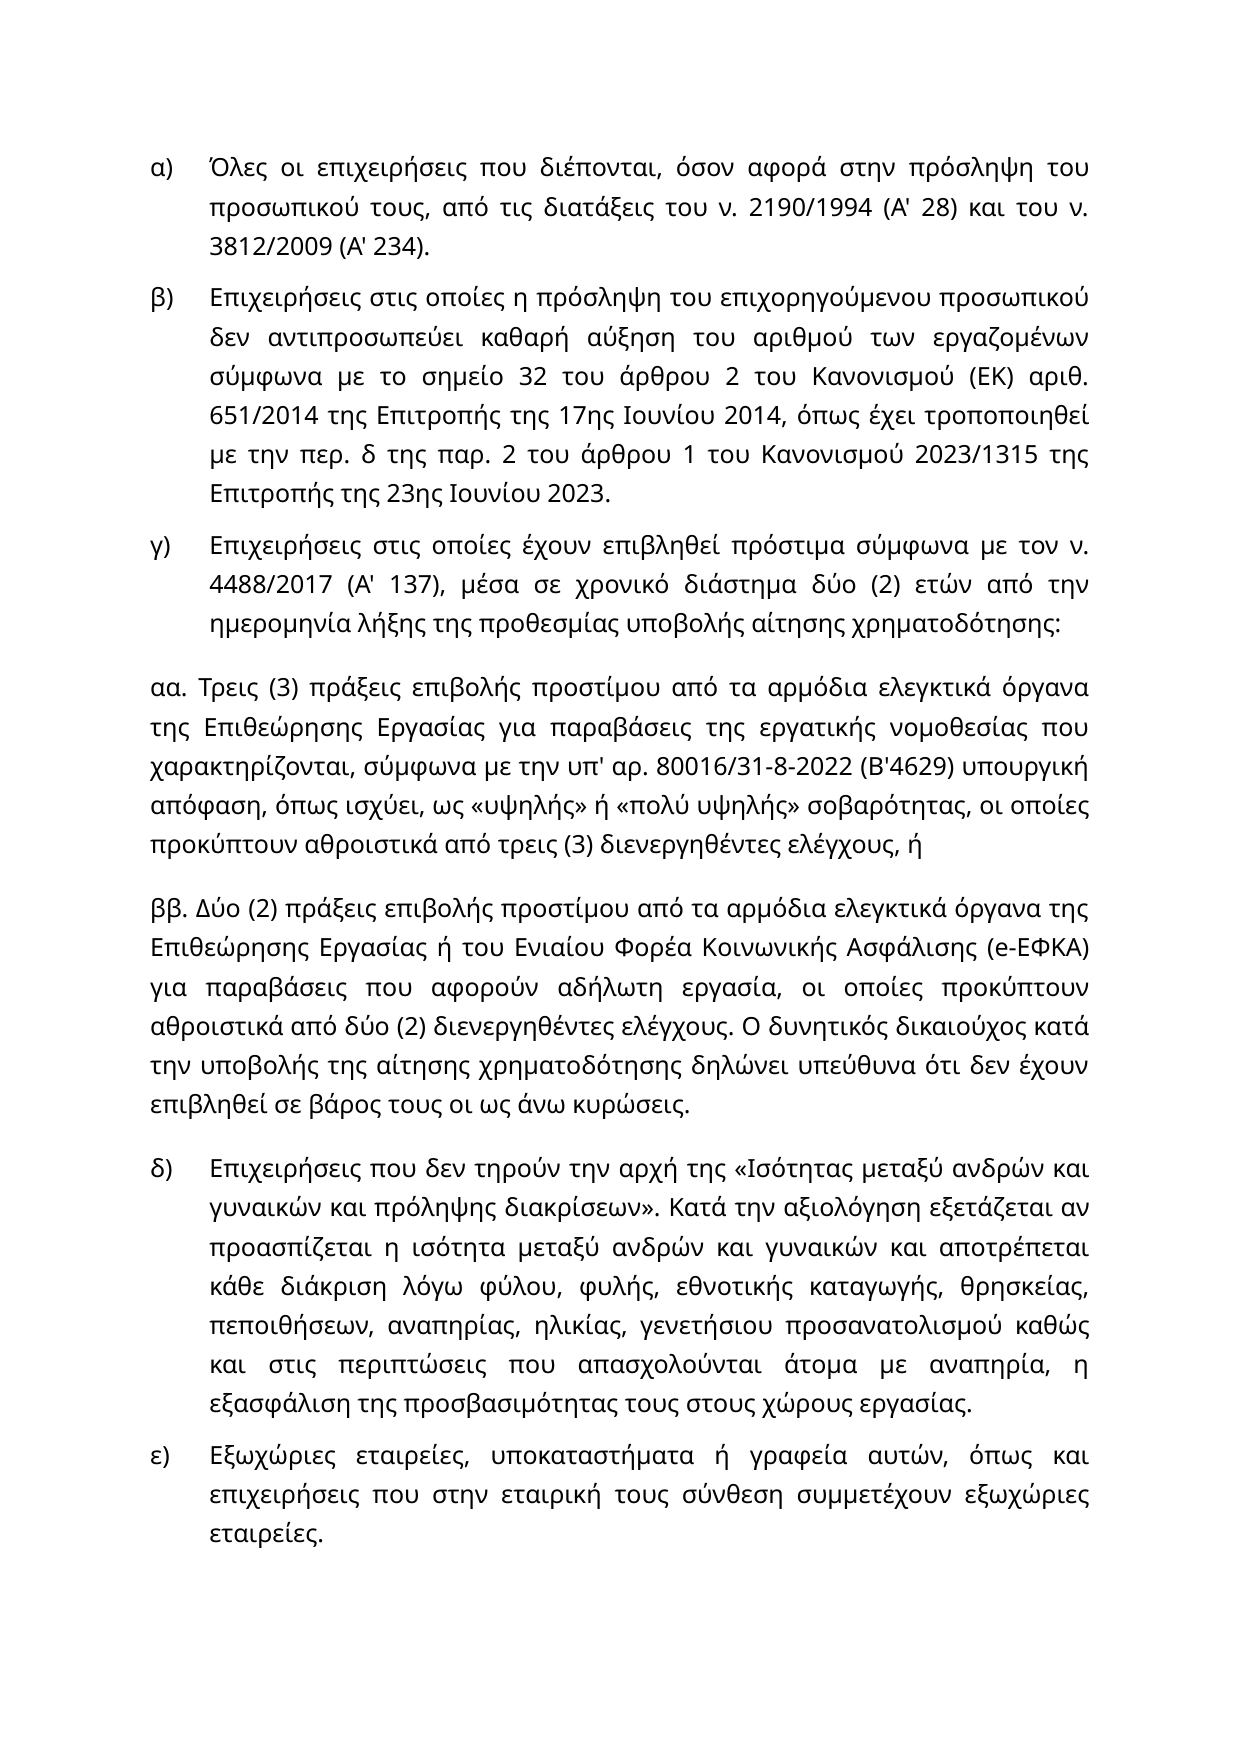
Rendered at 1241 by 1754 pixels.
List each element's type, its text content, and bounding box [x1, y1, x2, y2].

list α) Όλες οι επιχειρήσεις που διέπονται, όσον αφορά στην πρόσληψη του προσωπικού τους, από τις διατάξεις του ν. 2190/1994 (Α' 28) και του ν. 3812/2009 (Α' 234). [150, 150, 1090, 262]
text ββ. Δύο (2) πράξεις επιβολής προστίμου από τα αρμόδια ελεγκτικά όργανα της Επιθεώρησης Εργασίας ή του Ενιαίου Φορέα Κοινωνικής Ασφάλισης (e-ΕΦΚΑ) για παραβάσεις που αφορούν αδήλωτη εργασία, οι οποίες προκύπτουν αθροιστικά από δύο (2) διενεργηθέντες ελέγχους. Ο δυνητικός δικαιούχος κατά την υποβολής της αίτησης χρηματοδότησης δηλώνει υπεύθυνα ότι δεν έχουν επιβληθεί σε βάρος τους οι ως άνω κυρώσεις. [150, 891, 1090, 1121]
list β) Επιχειρήσεις στις οποίες η πρόσληψη του επιχορηγούμενου προσωπικού δεν αντιπροσωπεύει καθαρή αύξηση του αριθμού των εργαζομένων σύμφωνα με το σημείο 32 του άρθρου 2 του Κανονισμού (ΕΚ) αριθ. 651/2014 της Επιτροπής της 17ης Ιουνίου 2014, όπως έχει τροποποιηθεί με την περ. δ της παρ. 2 του άρθρου 1 του Κανονισμού 2023/1315 της Επιτροπής της 23ης Ιουνίου 2023. [150, 280, 1090, 510]
text αα. Τρεις (3) πράξεις επιβολής προστίμου από τα αρμόδια ελεγκτικά όργανα της Επιθεώρησης Εργασίας για παραβάσεις της εργατικής νομοθεσίας που χαρακτηρίζονται, σύμφωνα με την υπ' αρ. 80016/31-8-2022 (Β'4629) υπουργική απόφαση, όπως ισχύει, ως «υψηλής» ή «πολύ υψηλής» σοβαρότητας, οι οποίες προκύπτουν αθροιστικά από τρεις (3) διενεργηθέντες ελέγχους, ή [150, 670, 1090, 861]
list ε) Εξωχώριες εταιρείες, υποκαταστήματα ή γραφεία αυτών, όπως και επιχειρήσεις που στην εταιρική τους σύνθεση συμμετέχουν εξωχώριες εταιρείες. [150, 1437, 1090, 1550]
list γ) Επιχειρήσεις στις οποίες έχουν επιβληθεί πρόστιμα σύμφωνα με τον ν. 4488/2017 (Α' 137), μέσα σε χρονικό διάστημα δύο (2) ετών από την ημερομηνία λήξης της προθεσμίας υποβολής αίτησης χρηματοδότησης: [150, 527, 1090, 640]
list δ) Επιχειρήσεις που δεν τηρούν την αρχή της «Ισότητας μεταξύ ανδρών και γυναικών και πρόληψης διακρίσεων». Κατά την αξιολόγηση εξετάζεται αν προασπίζεται η ισότητα μεταξύ ανδρών και γυναικών και αποτρέπεται κάθε διάκριση λόγω φύλου, φυλής, εθνοτικής καταγωγής, θρησκείας, πεποιθήσεων, αναπηρίας, ηλικίας, γενετήσιου προσανατολισμού καθώς και στις περιπτώσεις που απασχολούνται άτομα με αναπηρία, η εξασφάλιση της προσβασιμότητας τους στους χώρους εργασίας. [150, 1151, 1090, 1420]
